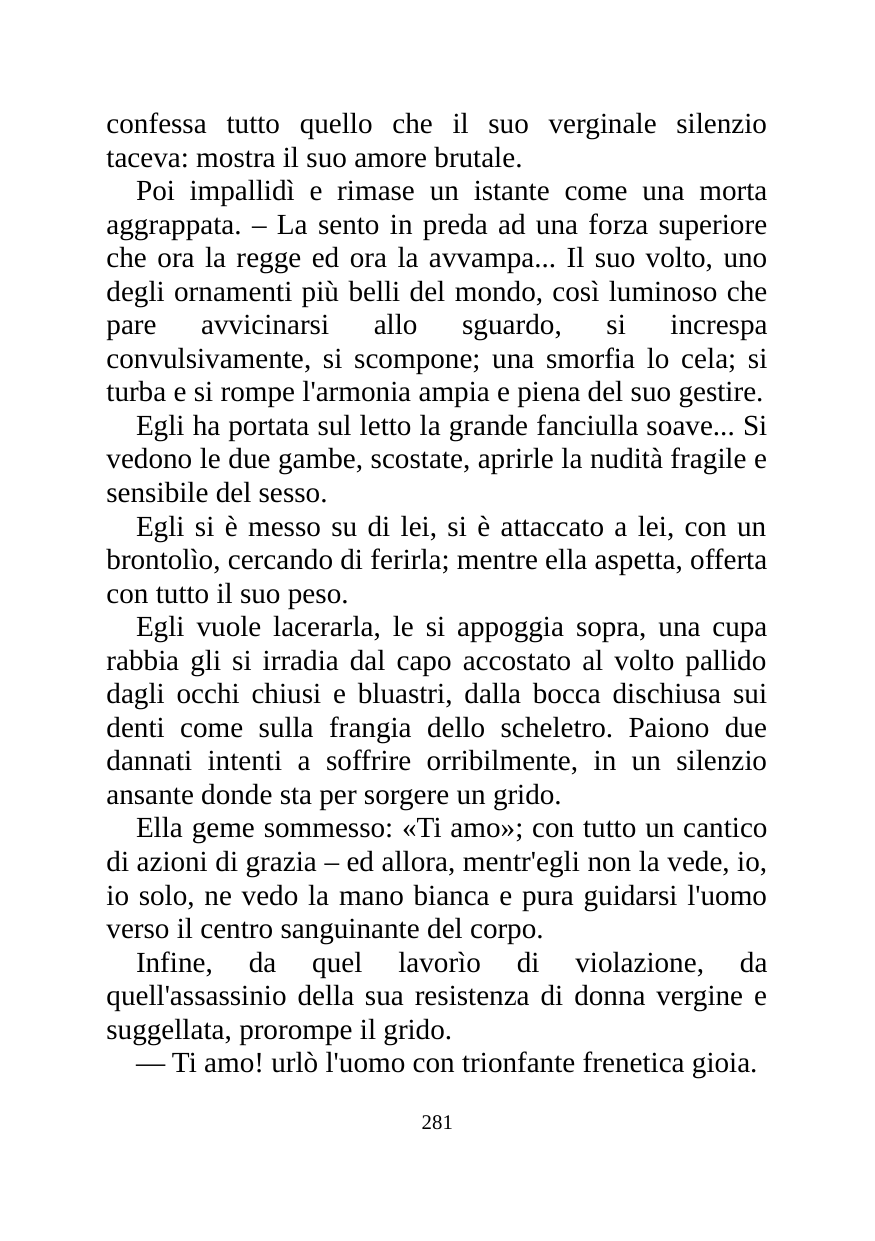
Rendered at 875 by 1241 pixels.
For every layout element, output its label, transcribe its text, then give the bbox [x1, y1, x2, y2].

text Poi impallidì e rimase un istante come una morta aggrappata. – La sento in preda ad una forza superiore che ora la regge ed ora la avvampa... Il suo volto, uno degli ornamenti più belli del mondo, così luminoso che pare avvicinarsi allo sguardo, si increspa convulsivamente, si scompone; una smorfia lo cela; si turba e si rompe l'armonia ampia e piena del suo gestire. [106, 173, 768, 408]
text Egli si è messo su di lei, si è attaccato a lei, con un brontolìo, cercando di ferirla; mentre ella aspetta, offerta con tutto il suo peso. [106, 509, 768, 609]
text Egli ha portata sul letto la grande fanciulla soave... Si vedono le due gambe, scostate, aprirle la nudità fragile e sensibile del sesso. [106, 408, 768, 509]
text confessa tutto quello che il suo verginale silenzio taceva: mostra il suo amore brutale. [106, 106, 768, 173]
text Egli vuole lacerarla, le si appoggia sopra, una cupa rabbia gli si irradia dal capo accostato al volto pallido dagli occhi chiusi e bluastri, dalla bocca dischiusa sui denti come sulla frangia dello scheletro. Paiono due dannati intenti a soffrire orribilmente, in un silenzio ansante donde sta per sorgere un grido. [106, 609, 768, 811]
text Ella geme sommesso: «Ti amo»; con tutto un cantico di azioni di grazia – ed allora, mentr'egli non la vede, io, io solo, ne vedo la mano bianca e pura guidarsi l'uomo verso il centro sanguinante del corpo. [106, 811, 768, 945]
text — Ti amo! urlò l'uomo con trionfante frenetica gioia. [106, 1045, 768, 1079]
text Infine, da quel lavorìo di violazione, da quell'assassinio della sua resistenza di donna vergine e suggellata, prorompe il grido. [106, 945, 768, 1045]
